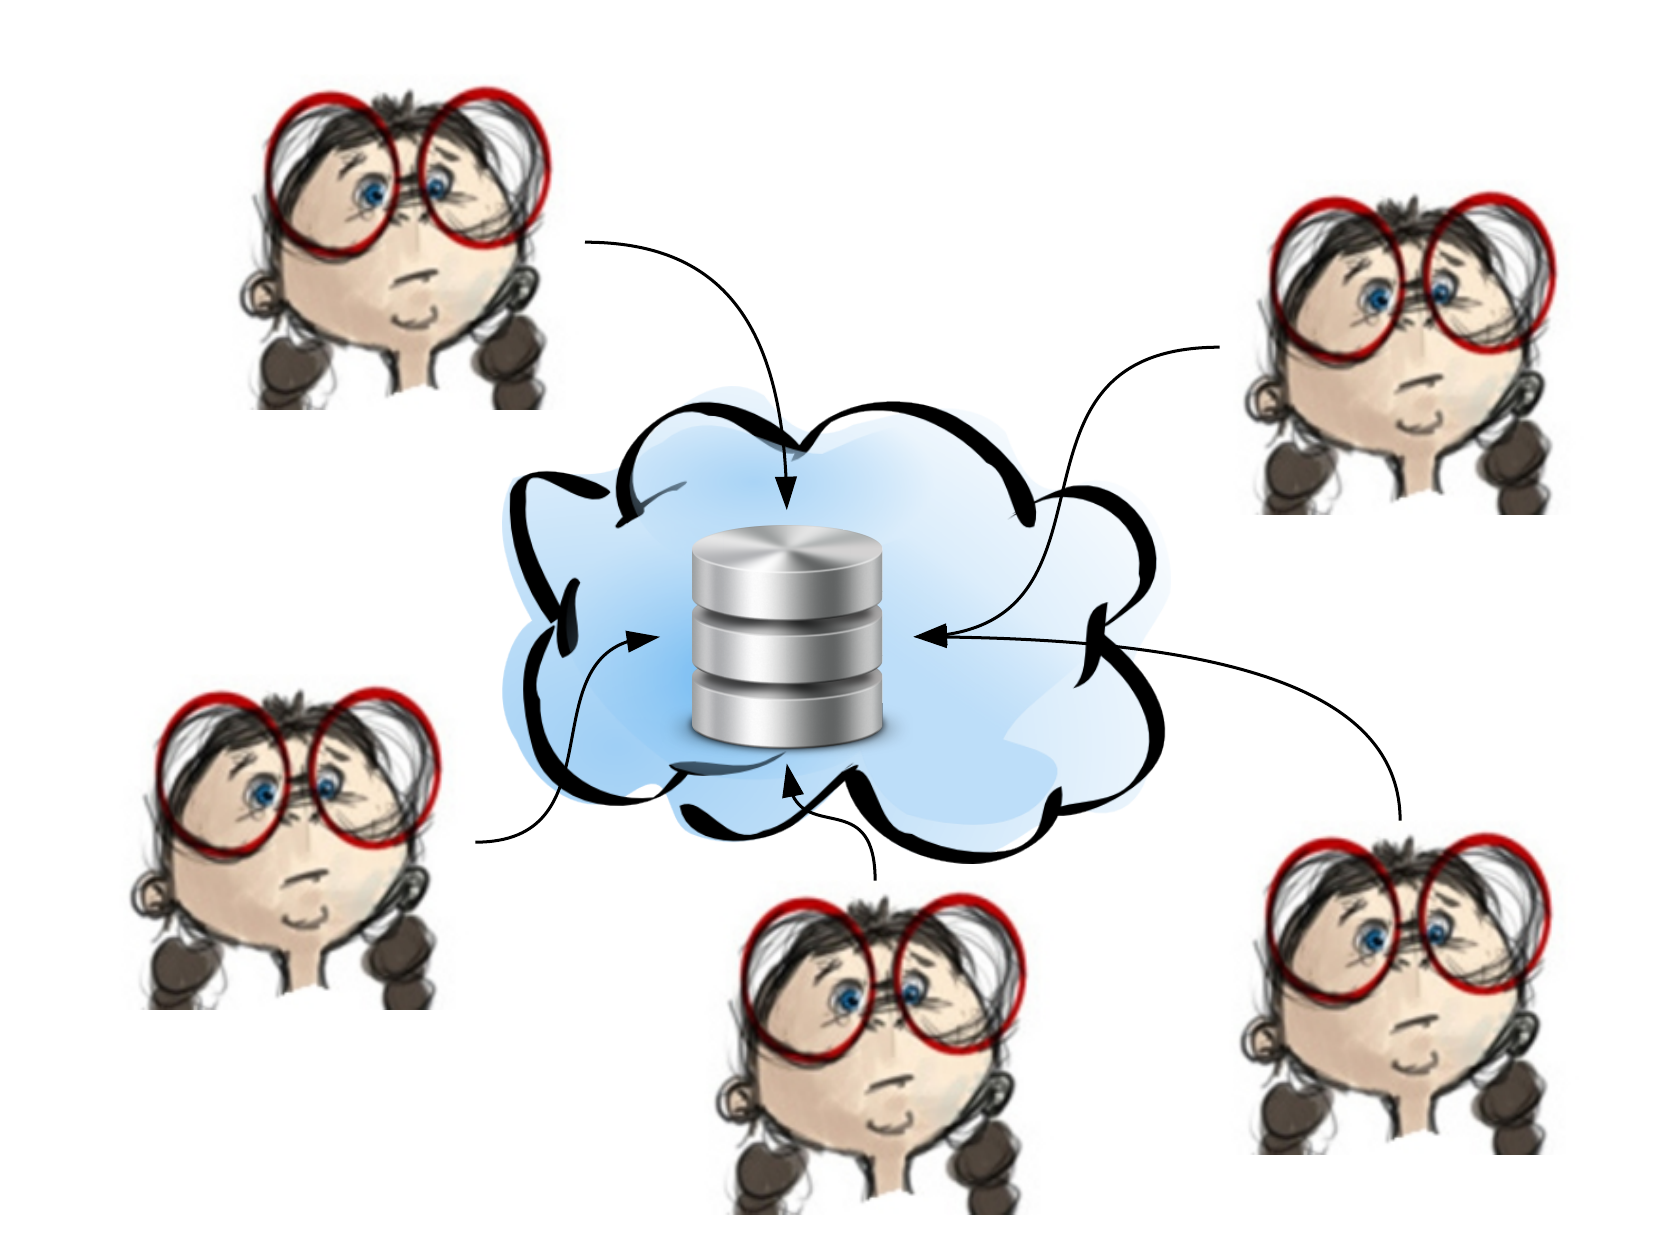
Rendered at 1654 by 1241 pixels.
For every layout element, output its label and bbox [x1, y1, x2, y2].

picture [105, 674, 476, 1010]
picture [214, 74, 1171, 864]
picture [690, 880, 1061, 1216]
picture [1215, 820, 1586, 1156]
picture [958, 386, 1171, 652]
picture [1219, 179, 1591, 515]
